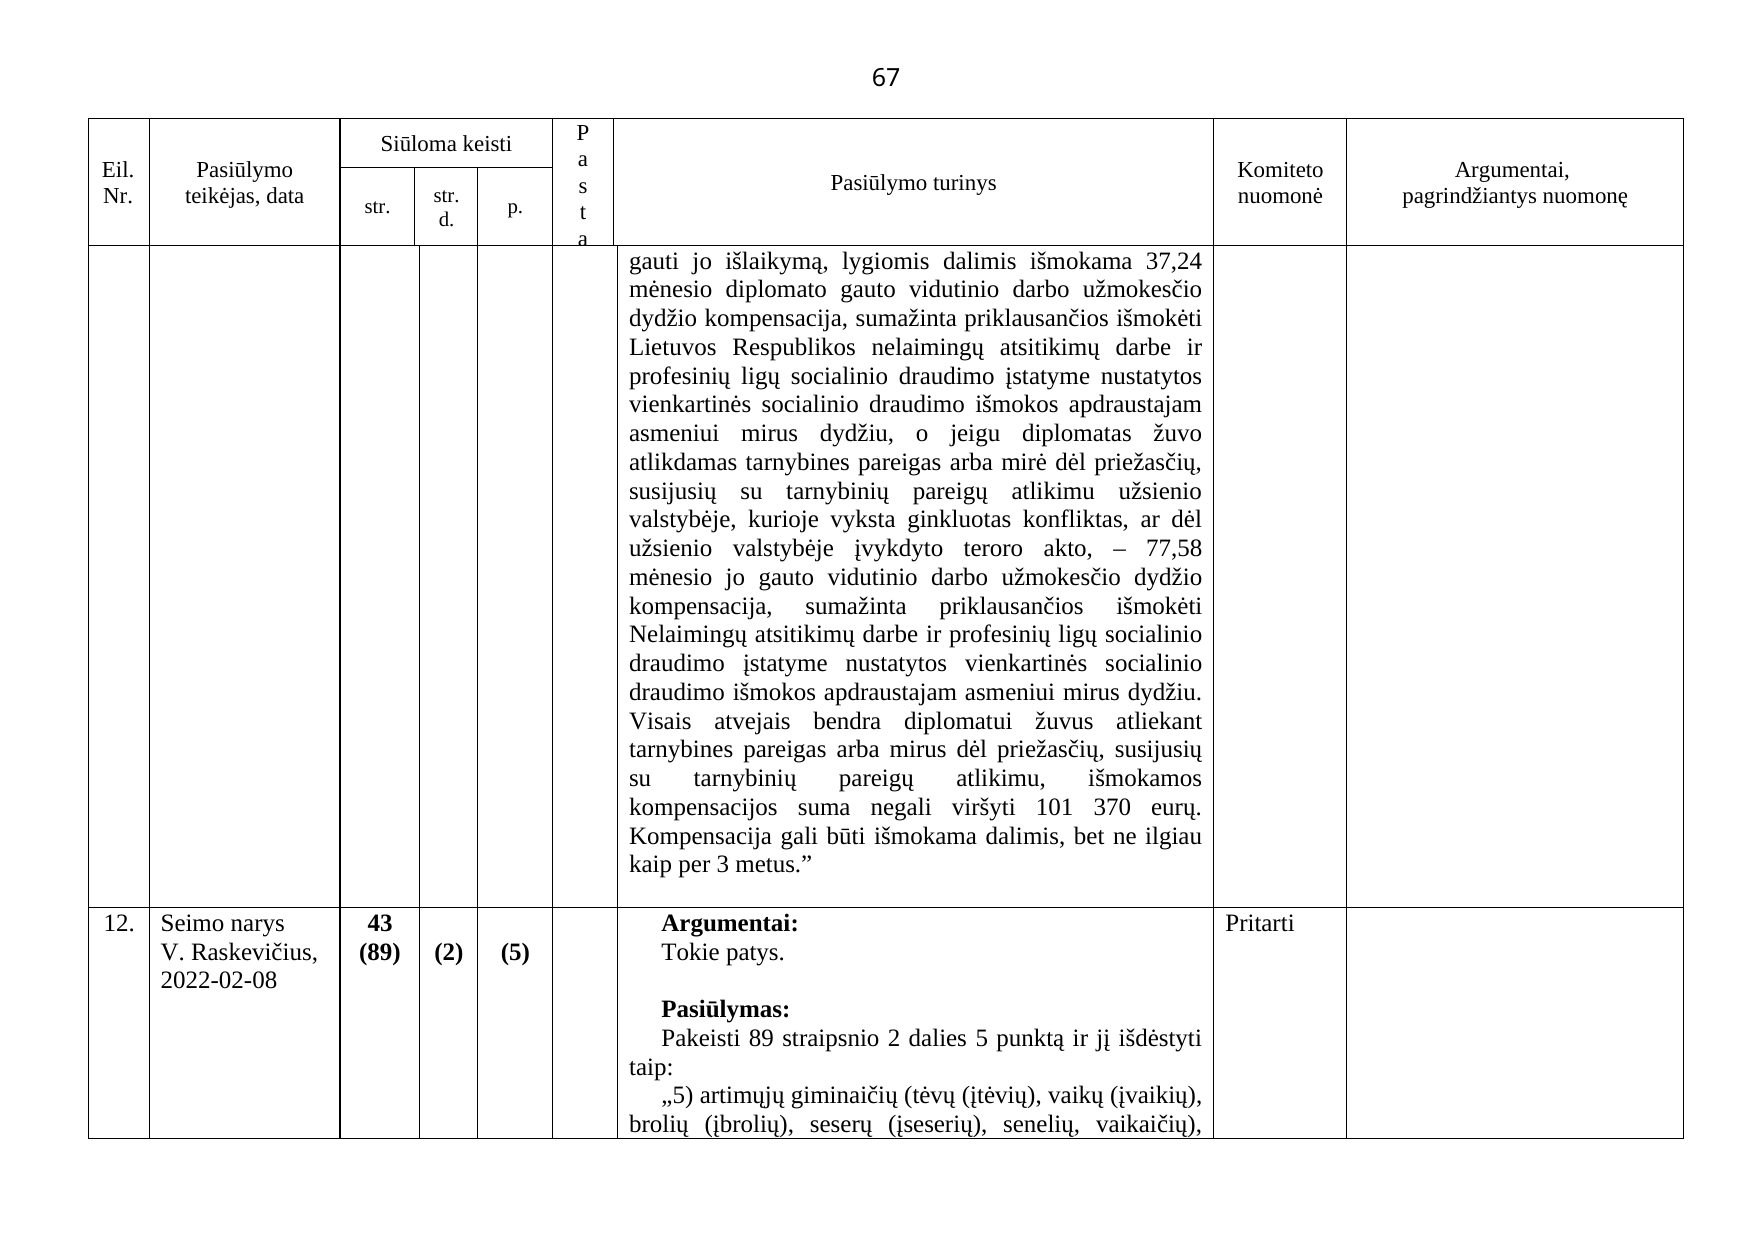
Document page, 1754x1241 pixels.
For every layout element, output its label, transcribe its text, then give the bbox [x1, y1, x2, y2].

table_cell Seimo narys V. Raskevičius, 2022-02-08 [150, 908, 339, 1138]
table_cell p. [478, 168, 552, 245]
table_cell [420, 246, 477, 907]
table_cell str. d. [415, 168, 477, 245]
table_cell 43 (89) [341, 908, 419, 1138]
table_cell [341, 246, 419, 907]
table_cell (5) [478, 908, 552, 1138]
table_cell [1347, 908, 1683, 1138]
table_cell [553, 908, 617, 1138]
table_cell Pritarti [1214, 908, 1346, 1138]
table_header Pastabos [553, 119, 613, 245]
table_header Komiteto nuomonė [1214, 119, 1346, 245]
table_cell str. [341, 168, 414, 245]
table_cell [553, 246, 617, 907]
table_cell [478, 246, 552, 907]
table_cell gauti jo išlaikymą, lygiomis dalimis išmokama 37,24 mėnesio diplomato gauto vidutinio darbo užmokesčio dydžio kompensacija, sumažinta priklausančios išmokėti Lietuvos Respublikos nelaimingų atsitikimų darbe ir profesinių ligų socialinio draudimo įstatyme nustatytos vienkartinės socialinio draudimo išmokos apdraustajam asmeniui mirus dydžiu, o jeigu diplomatas žuvo atlikdamas tarnybines pareigas arba mirė dėl priežasčių, susijusių su tarnybinių pareigų atlikimu užsienio valstybėje, kurioje vyksta ginkluotas konfliktas, ar dėl užsienio valstybėje įvykdyto teroro akto, – 77,58 mėnesio jo gauto vidutinio darbo užmokesčio dydžio kompensacija, sumažinta priklausančios išmokėti Nelaimingų atsitikimų darbe ir profesinių ligų socialinio draudimo įstatyme nustatytos vienkartinės socialinio draudimo išmokos apdraustajam asmeniui mirus dydžiu. Visais atvejais bendra diplomatui žuvus atliekant tarnybines pareigas arba mirus dėl priežasčių, susijusių su tarnybinių pareigų atlikimu, išmokamos kompensacijos suma negali viršyti 101 370 eurų. Kompensacija gali būti išmokama dalimis, bet ne ilgiau kaip per 3 metus.” [618, 246, 1213, 907]
table_cell 12. [89, 908, 149, 1138]
table_cell [1347, 246, 1683, 907]
table_header Eil. Nr. [89, 119, 149, 245]
table_cell [150, 246, 339, 907]
table_header Siūloma keisti [341, 119, 552, 167]
table_header Argumentai, pagrindžiantys nuomonę [1347, 119, 1683, 245]
table_cell [89, 246, 149, 907]
table_cell [1214, 246, 1346, 907]
table_header Pasiūlymo teikėjas, data [150, 119, 339, 245]
table_cell (2) [420, 908, 477, 1138]
table_cell Argumentai: Tokie patys. Pasiūlymas: Pakeisti 89 straipsnio 2 dalies 5 punktą ir jį išdėstyti taip: „5) artimųjų giminaičių (tėvų (įtėvių), vaikų (įvaikių), brolių (įbrolių), seserų (įseserių), senelių, vaikaičių), [618, 908, 1213, 1138]
table_header Pasiūlymo turinys [614, 119, 1213, 245]
